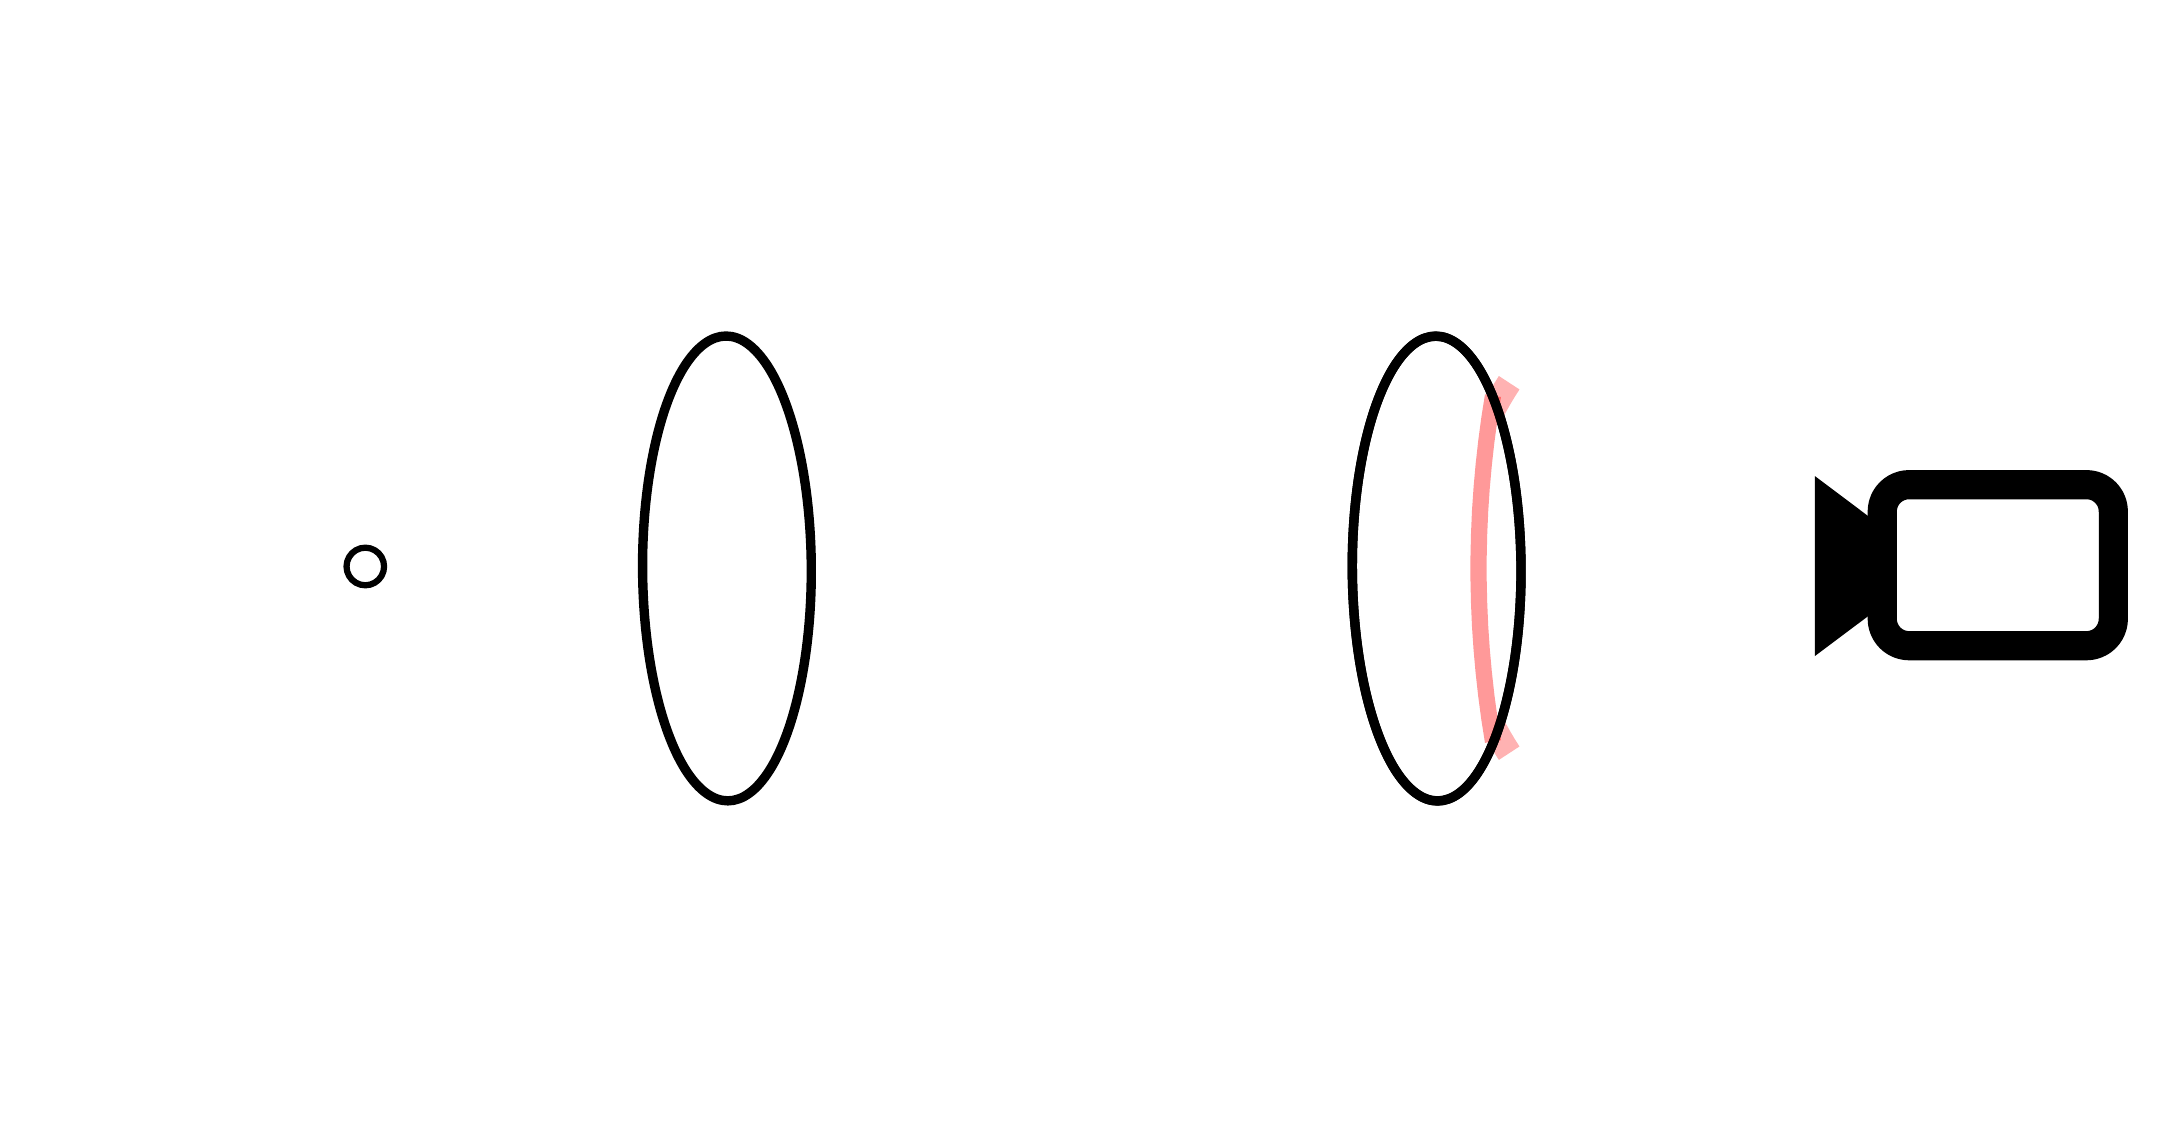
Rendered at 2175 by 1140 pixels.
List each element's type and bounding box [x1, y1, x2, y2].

text_box [1493, 376, 1520, 414]
text_box [1357, 341, 1516, 796]
text_box [1814, 476, 1875, 657]
text_box [1882, 484, 2114, 646]
text_box [642, 336, 812, 801]
text_box [1494, 723, 1520, 760]
